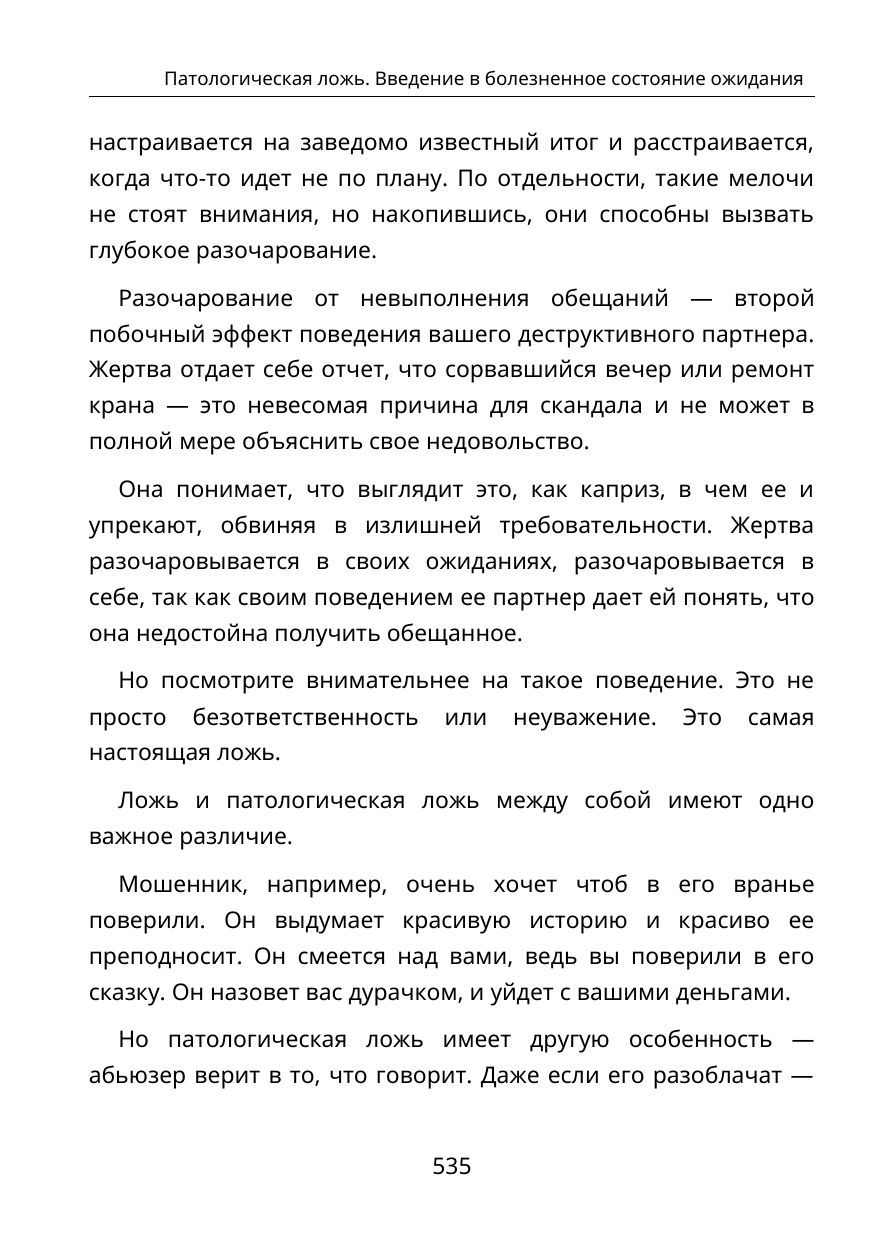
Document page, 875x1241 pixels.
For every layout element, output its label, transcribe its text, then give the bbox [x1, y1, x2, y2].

text Мошенник, например, очень хочет чтоб в его вранье поверили. Он выдумает красивую историю и красиво ее преподносит. Он смеется над вами, ведь вы поверили в его сказку. Он назовет вас дурачком, и уйдет с вашими деньгами. [88, 868, 815, 1007]
text Но патологическая ложь имеет другую особенность — абьюзер верит в то, что говорит. Даже если его разоблачат — [88, 1023, 815, 1090]
text Ложь и патологическая ложь между собой имеют одно важное различие. [88, 784, 815, 851]
text Но посмотрите внимательнее на такое поведение. Это не просто безответственность или неуважение. Это самая настоящая ложь. [88, 664, 815, 768]
text Разочарование от невыполнения обещаний — второй побочный эффект поведения вашего деструктивного партнера. Жертва отдает себе отчет, что сорвавшийся вечер или ремонт крана — это невесомая причина для скандала и не может в полной мере объяснить свое недовольство. [88, 282, 815, 457]
text Она понимает, что выглядит это, как каприз, в чем ее и упрекают, обвиняя в излишней требовательности. Жертва разочаровывается в своих ожиданиях, разочаровывается в себе, так как своим поведением ее партнер дает ей понять, что она недостойна получить обещанное. [88, 473, 815, 648]
text настраивается на заведомо известный итог и расстраивается, когда что-то идет не по плану. По отдельности, такие мелочи не стоят внимания, но накопившись, они способны вызвать глубокое разочарование. [88, 126, 815, 265]
